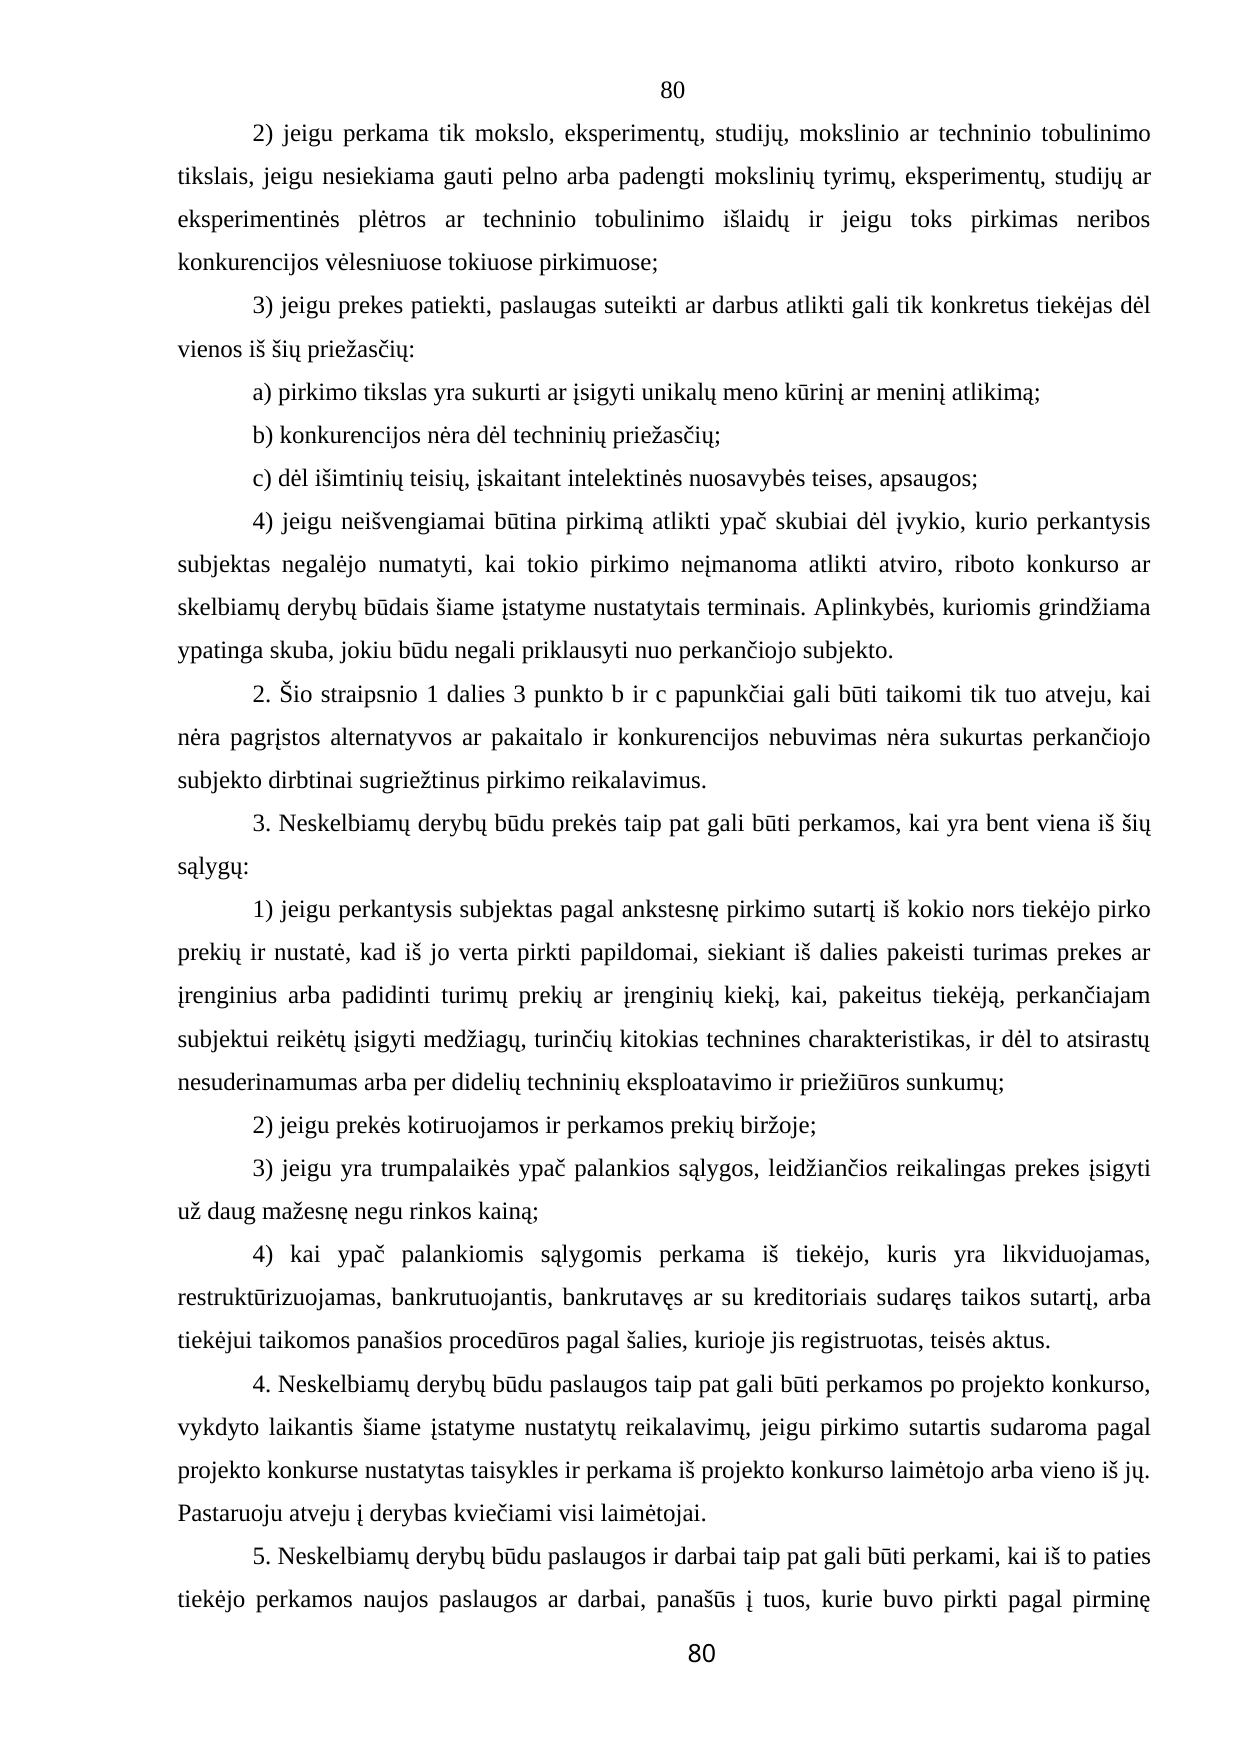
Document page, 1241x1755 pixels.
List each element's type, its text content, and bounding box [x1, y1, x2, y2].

subtitle a) pirkimo tikslas yra sukurti ar įsigyti unikalų meno kūrinį ar meninį atlikimą; [177, 377, 1152, 406]
subtitle b) konkurencijos nėra dėl techninių priežasčių; [177, 420, 1152, 449]
subtitle 2. Šio straipsnio 1 dalies 3 punkto b ir c papunkčiai gali būti taikomi tik tuo atveju, kai nėra pagrįstos alternatyvos ar pakaitalo ir konkurencijos nebuvimas nėra sukurtas perkančiojo subjekto dirbtinai sugriežtinus pirkimo reikalavimus. [177, 679, 1152, 794]
text 2) jeigu prekės kotiruojamos ir perkamos prekių biržoje; [177, 1110, 1152, 1139]
text 5. Neskelbiamų derybų būdu paslaugos ir darbai taip pat gali būti perkami, kai iš to paties tiekėjo perkamos naujos paslaugos ar darbai, panašūs į tuos, kurie buvo pirkti pagal pirminę [177, 1541, 1152, 1613]
subtitle 3) jeigu prekes patiekti, paslaugas suteikti ar darbus atlikti gali tik konkretus tiekėjas dėl vienos iš šių priežasčių: [177, 291, 1152, 362]
text 4) kai ypač palankiomis sąlygomis perkama iš tiekėjo, kuris yra likviduojamas, restruktūrizuojamas, bankrutuojantis, bankrutavęs ar su kreditoriais sudaręs taikos sutartį, arba tiekėjui taikomos panašios procedūros pagal šalies, kurioje jis registruotas, teisės aktus. [177, 1239, 1152, 1354]
subtitle 4) jeigu neišvengiamai būtina pirkimą atlikti ypač skubiai dėl įvykio, kurio perkantysis subjektas negalėjo numatyti, kai tokio pirkimo neįmanoma atlikti atviro, riboto konkurso ar skelbiamų derybų būdais šiame įstatyme nustatytais terminais. Aplinkybės, kuriomis grindžiama ypatinga skuba, jokiu būdu negali priklausyti nuo perkančiojo subjekto. [177, 506, 1152, 664]
subtitle 2) jeigu perkama tik mokslo, eksperimentų, studijų, mokslinio ar techninio tobulinimo tikslais, jeigu nesiekiama gauti pelno arba padengti mokslinių tyrimų, eksperimentų, studijų ar eksperimentinės plėtros ar techninio tobulinimo išlaidų ir jeigu toks pirkimas neribos konkurencijos vėlesniuose tokiuose pirkimuose; [177, 118, 1152, 276]
text 4. Neskelbiamų derybų būdu paslaugos taip pat gali būti perkamos po projekto konkurso, vykdyto laikantis šiame įstatyme nustatytų reikalavimų, jeigu pirkimo sutartis sudaroma pagal projekto konkurse nustatytas taisykles ir perkama iš projekto konkurso laimėtojo arba vieno iš jų. Pastaruoju atveju į derybas kviečiami visi laimėtojai. [177, 1369, 1152, 1527]
text 3) jeigu yra trumpalaikės ypač palankios sąlygos, leidžiančios reikalingas prekes įsigyti už daug mažesnę negu rinkos kainą; [177, 1153, 1152, 1225]
subtitle c) dėl išimtinių teisių, įskaitant intelektinės nuosavybės teises, apsaugos; [177, 463, 1152, 492]
text 1) jeigu perkantysis subjektas pagal ankstesnę pirkimo sutartį iš kokio nors tiekėjo pirko prekių ir nustatė, kad iš jo verta pirkti papildomai, siekiant iš dalies pakeisti turimas prekes ar įrenginius arba padidinti turimų prekių ar įrenginių kiekį, kai, pakeitus tiekėją, perkančiajam subjektui reikėtų įsigyti medžiagų, turinčių kitokias technines charakteristikas, ir dėl to atsirastų nesuderinamumas arba per didelių techninių eksploatavimo ir priežiūros sunkumų; [177, 894, 1152, 1096]
subtitle 3. Neskelbiamų derybų būdu prekės taip pat gali būti perkamos, kai yra bent viena iš šių sąlygų: [177, 808, 1152, 880]
